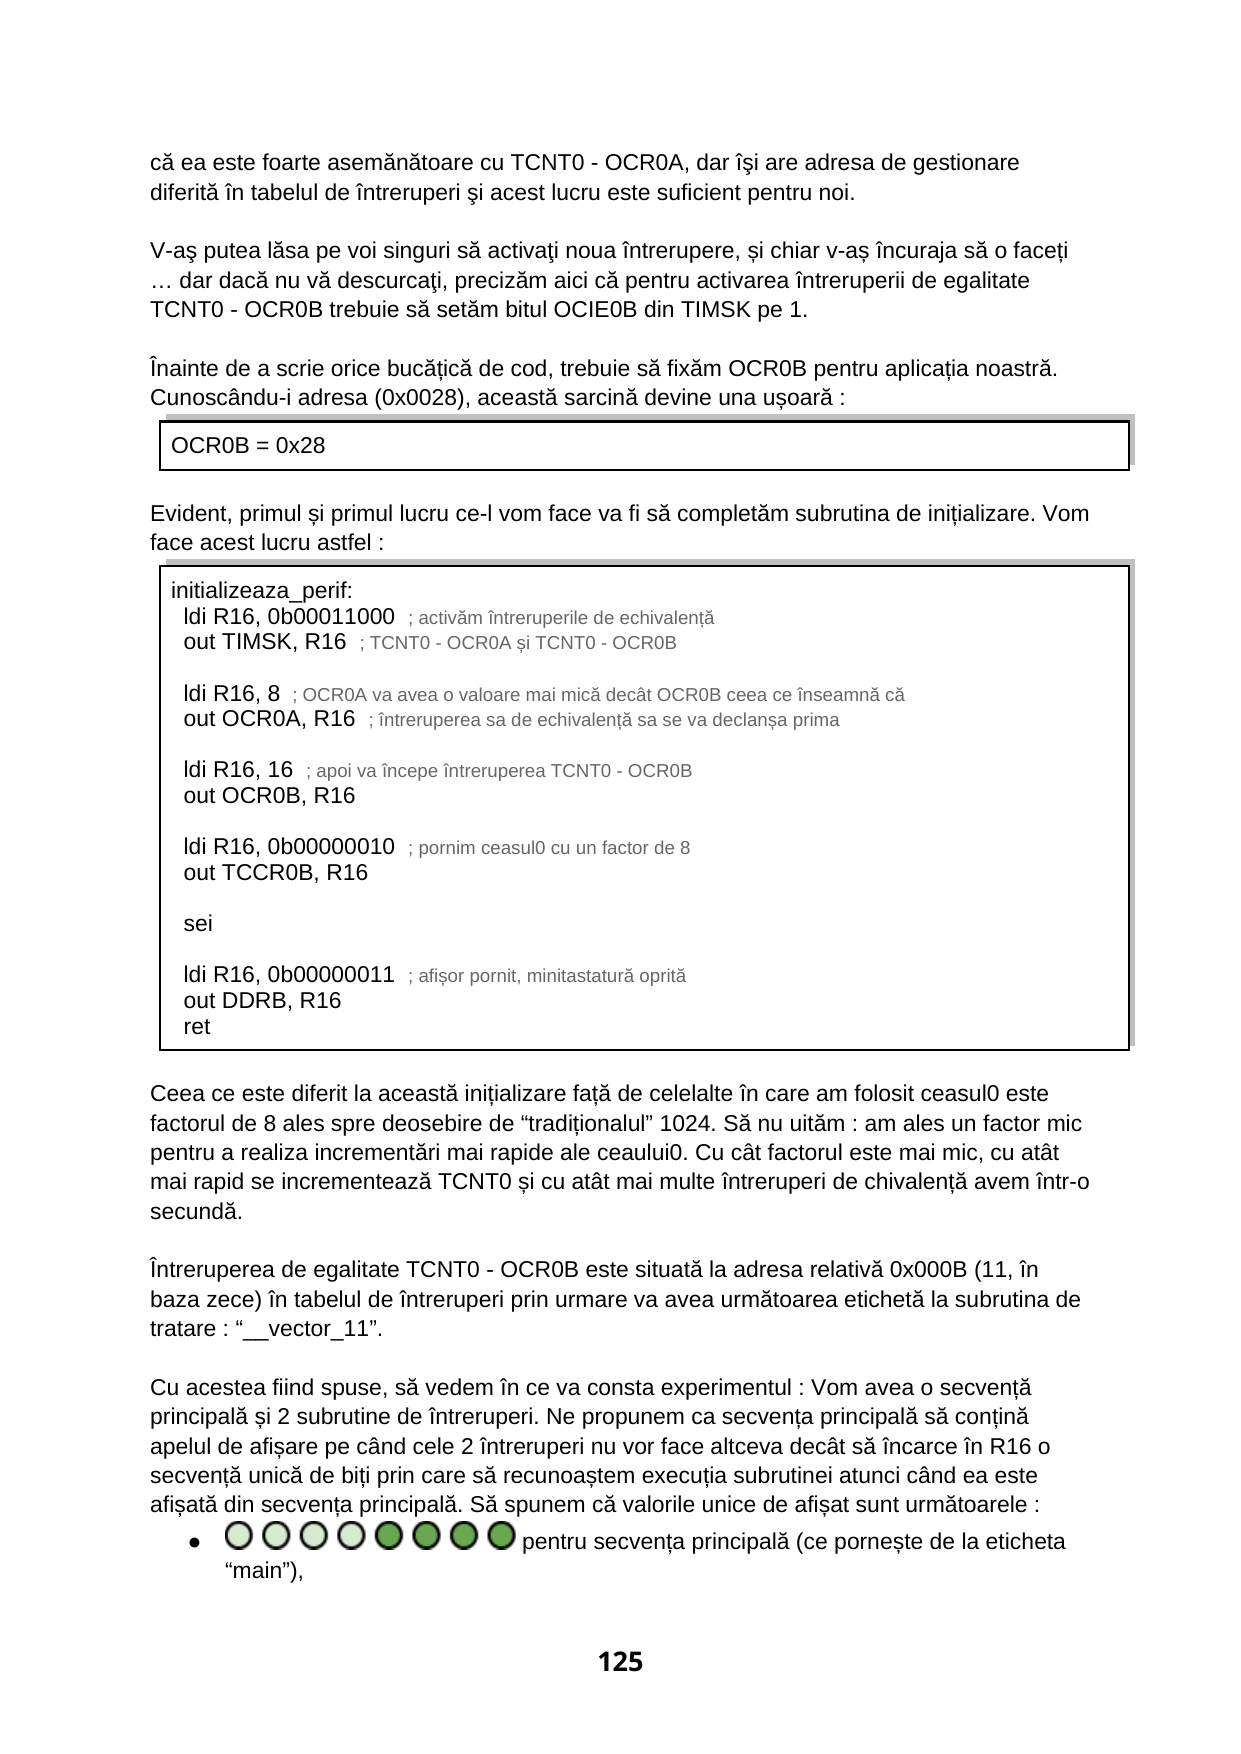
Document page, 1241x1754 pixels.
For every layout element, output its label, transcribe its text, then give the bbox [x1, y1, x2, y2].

table_header initializeaza_perif: ldi R16, 0b00011000 ; activăm întreruperile de echivalență out TIMSK, R16 ; TCNT0 - OCR0A și TCNT0 - OCR0B ldi R16, 8 ; OCR0A va avea o valoare mai mică decât OCR0B ceea ce înseamnă că out OCR0A, R16 ; întreruperea sa de echivalență sa se va declanșa prima ldi R16, 16 ; apoi va începe întreruperea TCNT0 - OCR0B out OCR0B, R16 ldi R16, 0b00000010 ; pornim ceasul0 cu un factor de 8 out TCCR0B, R16 sei ldi R16, 0b00000011 ; afișor pornit, minitastatură oprită out DDRB, R16 ret [161, 567, 1128, 1049]
text Cu acestea fiind spuse, să vedem în ce va consta experimentul : Vom avea o secvență principală și 2 subrutine de întreruperi. Ne propunem ca secvența principală să conțină apelul de afișare pe când cele 2 întreruperi nu vor face altceva decât să încarce în R16 o secvență unică de biți prin care să recunoaștem execuția subrutinei atunci când ea este afișată din secvența principală. Să spunem că valorile unice de afișat sunt următoarele : [150, 1374, 1091, 1518]
table_header OCR0B = 0x28 [161, 423, 1128, 469]
text Întreruperea de egalitate TCNT0 - OCR0B este situată la adresa relativă 0x000B (11, în baza zece) în tabelul de întreruperi prin urmare va avea următoarea etichetă la subrutina de tratare : “__vector_11”. [150, 1257, 1091, 1341]
text Înainte de a scrie orice bucățică de cod, trebuie să fixăm OCR0B pentru aplicația noastră. Cunoscându-i adresa (0x0028), această sarcină devine una ușoară : [150, 356, 1091, 411]
text Evident, primul și primul lucru ce-l vom face va fi să completăm subrutina de inițializare. Vom face acest lucru astfel : [150, 500, 1091, 555]
text Ceea ce este diferit la această inițializare față de celelalte în care am folosit ceasul0 este factorul de 8 ales spre deosebire de “tradiționalul” 1024. Să nu uităm : am ales un factor mic pentru a realiza incrementări mai rapide ale ceaului0. Cu cât factorul este mai mic, cu atât mai rapid se incrementează TCNT0 și cu atât mai multe întreruperi de chivalență avem într-o secundă. [150, 1081, 1091, 1224]
text că ea este foarte asemănătoare cu TCNT0 - OCR0A, dar îşi are adresa de gestionare diferită în tabelul de întreruperi şi acest lucru este suficient pentru noi. [150, 150, 1091, 205]
list pentru secvența principală (ce pornește de la eticheta “main”), [187, 1521, 1091, 1584]
text V-aş putea lăsa pe voi singuri să activaţi noua întrerupere, și chiar v-aș încuraja să o faceți … dar dacă nu vă descurcaţi, precizăm aici că pentru activarea întreruperii de egalitate TCNT0 - OCR0B trebuie să setăm bitul OCIE0B din TIMSK pe 1. [150, 238, 1091, 322]
picture [225, 1521, 516, 1550]
